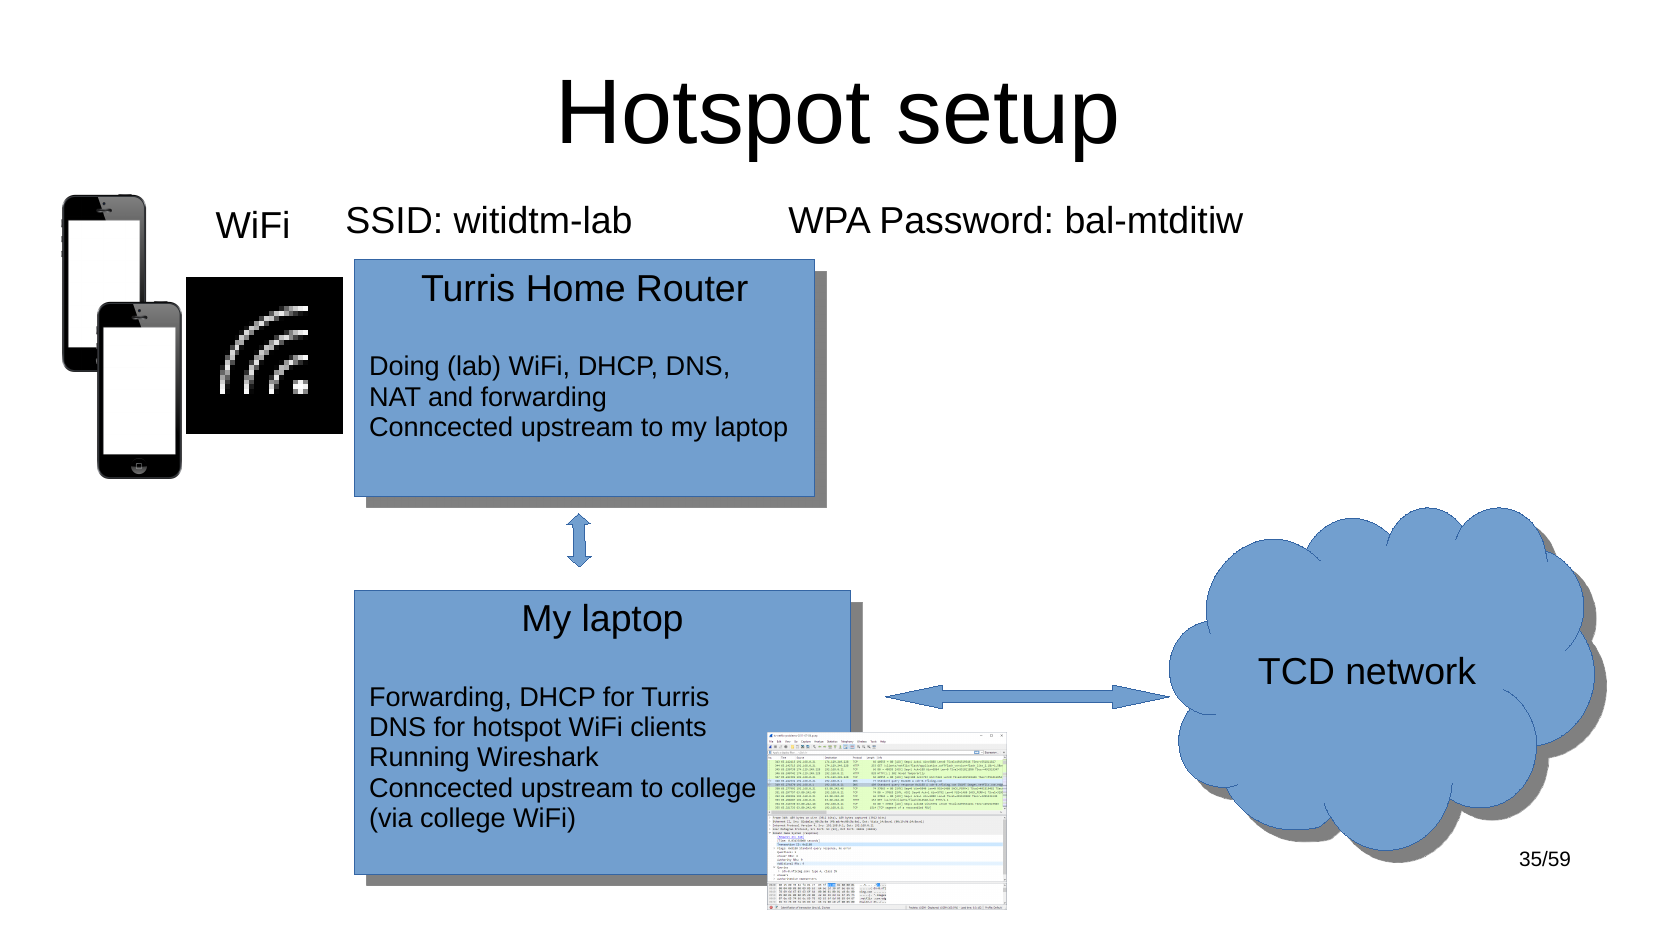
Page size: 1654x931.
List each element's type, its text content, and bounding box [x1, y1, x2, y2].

text_box [566, 513, 592, 567]
picture [59, 194, 184, 479]
title Hotspot setup [94, 33, 1583, 189]
picture [767, 732, 1007, 910]
text_box [885, 685, 1170, 709]
text_box TCD network [1169, 507, 1595, 851]
text_box SSID: witidtm-lab WPA Password: bal-mtditiw [330, 192, 1571, 250]
picture [186, 277, 343, 434]
text_box WiFi [200, 197, 308, 254]
text_box Turris Home Router Doing (lab) WiFi, DHCP, DNS, NAT and forwarding Conncected upstream to my laptop [354, 259, 815, 497]
text_box My laptop Forwarding, DHCP for Turris DNS for hotspot WiFi clients Running Wireshark Conncected upstream to college (via college WiFi) [354, 590, 851, 875]
